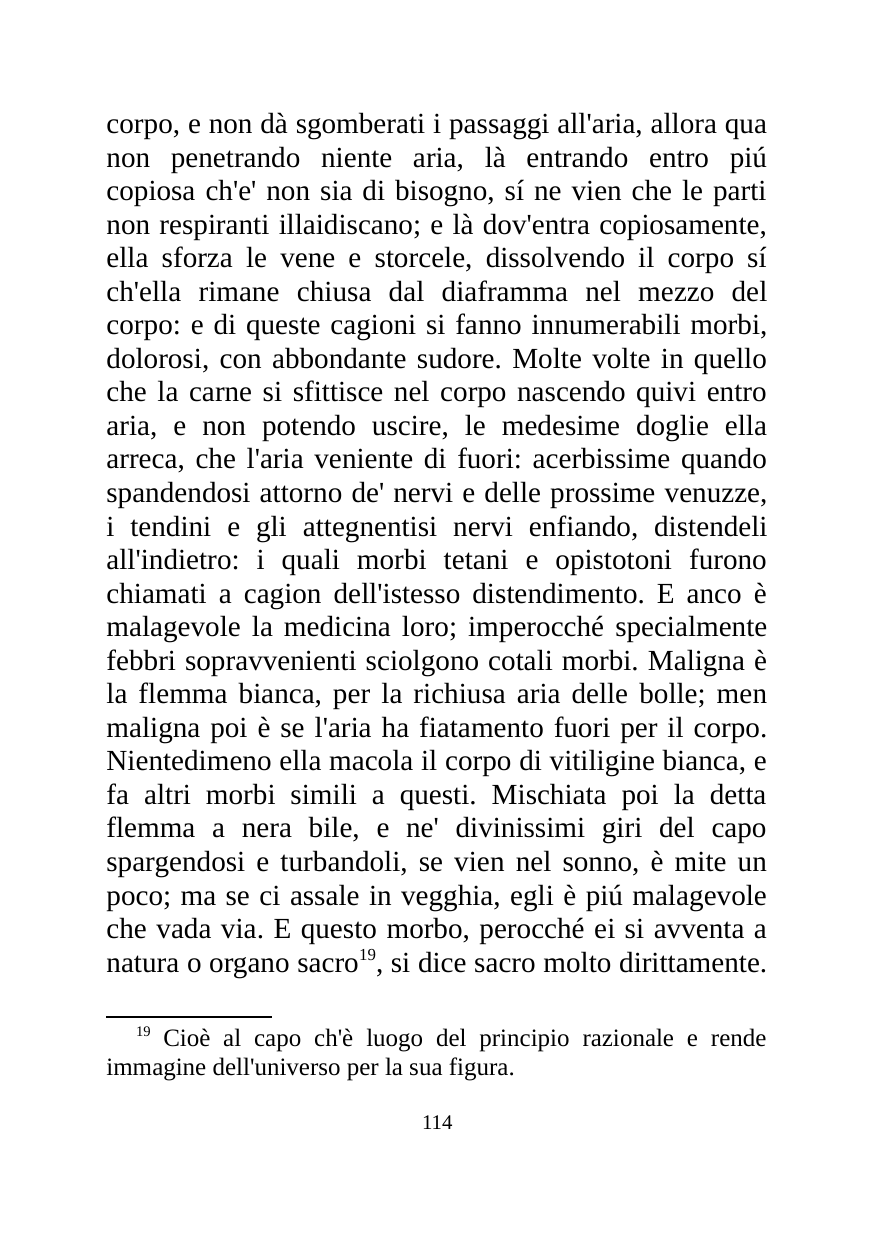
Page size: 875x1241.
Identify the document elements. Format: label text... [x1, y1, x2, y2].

text Cioè al capo ch'è luogo del principio razionale e rende immagine dell'universo per la sua figura. [106, 1023, 768, 1080]
text corpo, e non dà sgomberati i passaggi all'aria, allora qua non penetrando niente aria, là entrando entro piú copiosa ch'e' non sia di bisogno, sí ne vien che le parti non respiranti illaidiscano; e là dov'entra copiosamente, ella sforza le vene e storcele, dissolvendo il corpo sí ch'ella rimane chiusa dal diaframma nel mezzo del corpo: e di queste cagioni si fanno innumerabili morbi, dolorosi, con abbondante sudore. Molte volte in quello che la carne si sfittisce nel corpo nascendo quivi entro aria, e non potendo uscire, le medesime doglie ella arreca, che l'aria veniente di fuori: acerbissime quando spandendosi attorno de' nervi e delle prossime venuzze, i tendini e gli attegnentisi nervi enfiando, distendeli all'indietro: i quali morbi tetani e opistotoni furono chiamati a cagion dell'istesso distendimento. E anco è malagevole la medicina loro; imperocché specialmente febbri sopravvenienti sciolgono cotali morbi. Maligna è la flemma bianca, per la richiusa aria delle bolle; men maligna poi è se l'aria ha fiatamento fuori per il corpo. Nientedimeno ella macola il corpo di vitiligine bianca, e fa altri morbi simili a questi. Mischiata poi la detta flemma a nera bile, e ne' divinissimi giri del capo spargendosi e turbandoli, se vien nel sonno, è mite un poco; ma se ci assale in vegghia, egli è piú malagevole che vada via. E questo morbo, perocché ei si avventa a natura o organo sacro, si dice sacro molto dirittamente. [106, 106, 768, 978]
